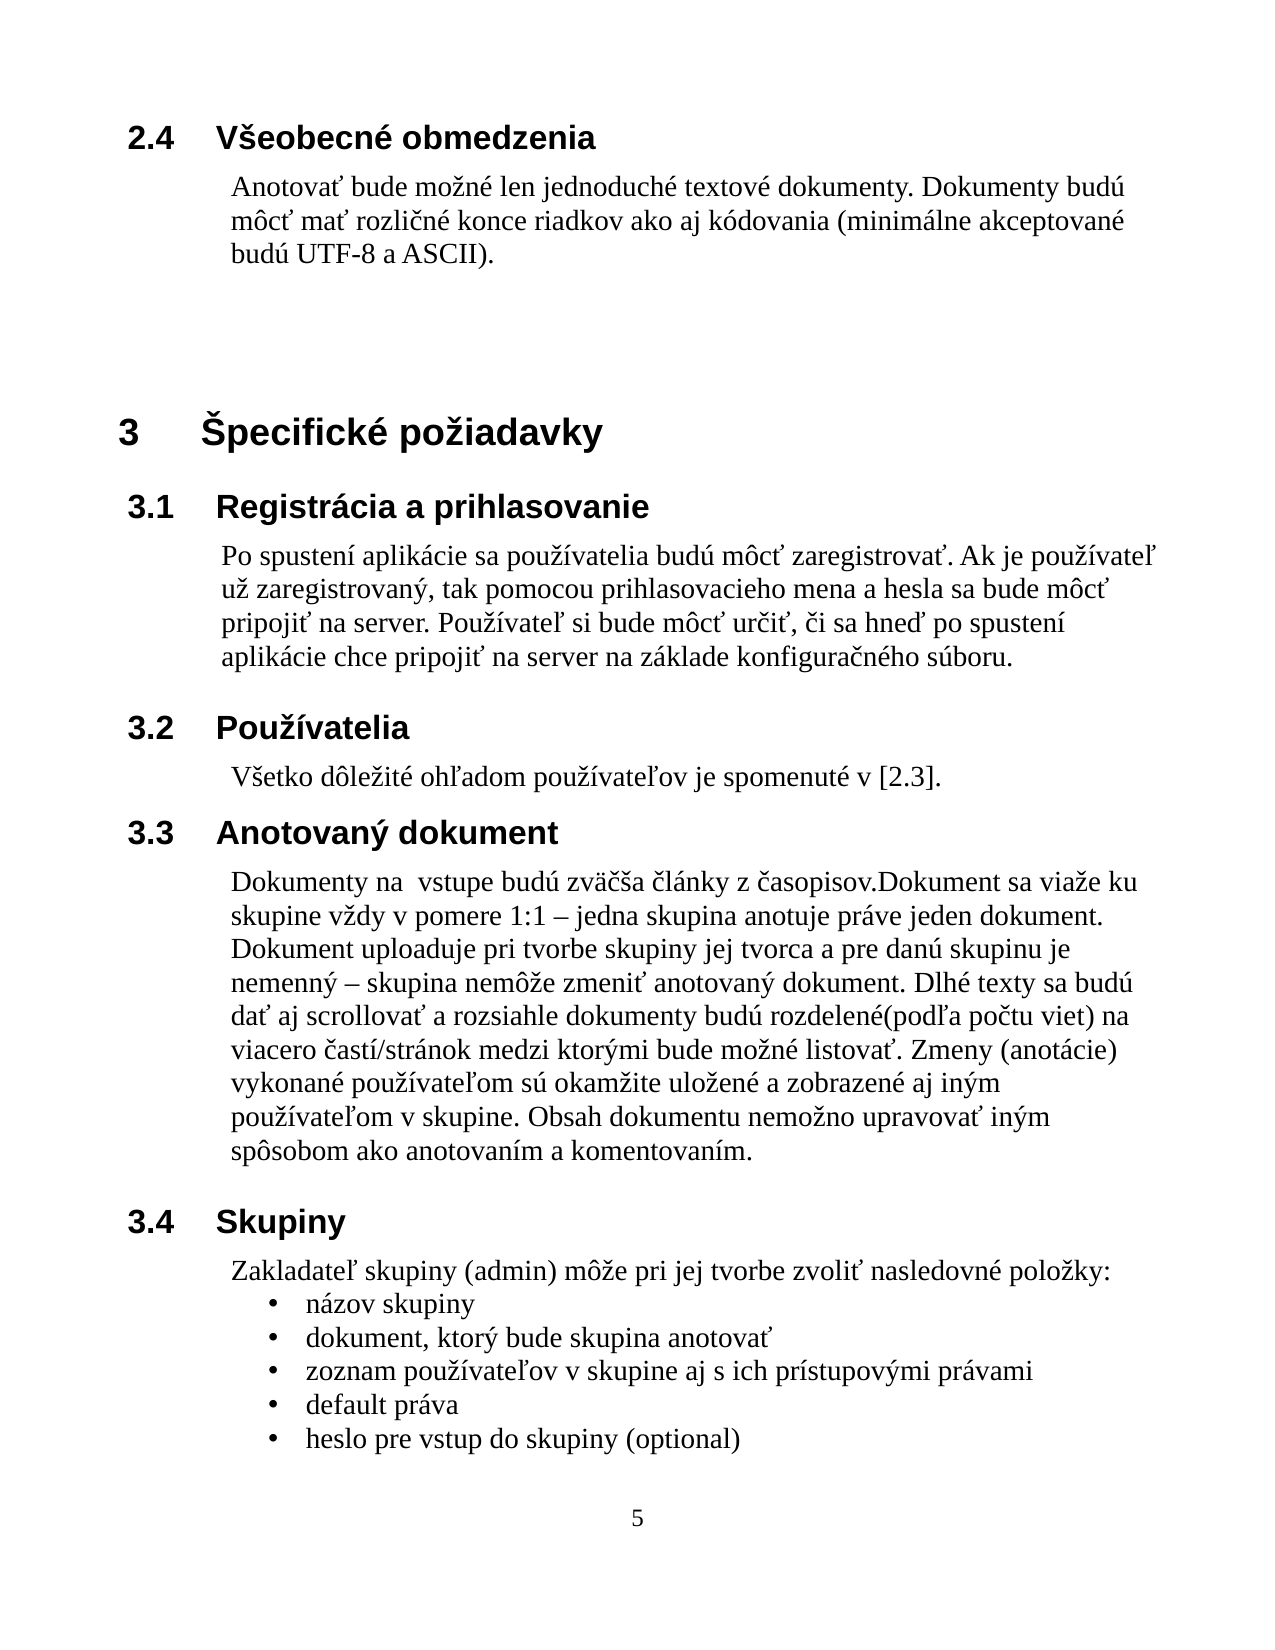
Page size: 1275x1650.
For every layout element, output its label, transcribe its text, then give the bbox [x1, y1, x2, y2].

list Anotovať bude možné len jednoduché textové dokumenty. Dokumenty budú môcť mať rozličné konce riadkov ako aj kódovania (minimálne akceptované budú UTF-8 a ASCII). [193, 169, 1157, 270]
subtitle Všeobecné obmedzenia [118, 118, 1157, 157]
subtitle Anotovaný dokument [118, 813, 1157, 852]
text Po spustení aplikácie sa používatelia budú môcť zaregistrovať. Ak je používateľ už zaregistrovaný, tak pomocou prihlasovacieho mena a hesla sa bude môcť pripojiť na server. Používateľ si bude môcť určiť, či sa hneď po spustení aplikácie chce pripojiť na server na základe konfiguračného súboru. [221, 538, 1157, 672]
list názov skupiny [268, 1286, 1157, 1320]
list heslo pre vstup do skupiny (optional) [268, 1421, 1157, 1454]
subtitle Registrácia a prihlasovanie [118, 487, 1157, 526]
list zoznam používateľov v skupine aj s ich prístupovými právami [268, 1353, 1157, 1387]
list default práva [268, 1387, 1157, 1421]
subtitle Špecifické požiadavky [118, 410, 1157, 453]
text Dokumenty na vstupe budú zväčša články z časopisov.Dokument sa viaže ku skupine vždy v pomere 1:1 – jedna skupina anotuje práve jeden dokument. Dokument uploaduje pri tvorbe skupiny jej tvorca a pre danú skupinu je nemenný – skupina nemôže zmeniť anotovaný dokument. Dlhé texty sa budú dať aj scrollovať a rozsiahle dokumenty budú rozdelené(podľa počtu viet) na viacero častí/stránok medzi ktorými bude možné listovať. Zmeny (anotácie) vykonané používateľom sú okamžite uložené a zobrazené aj iným používateľom v skupine. Obsah dokumentu nemožno upravovať iným spôsobom ako anotovaním a komentovaním. [231, 864, 1157, 1166]
subtitle Skupiny [118, 1202, 1157, 1240]
list Všetko dôležité ohľadom používateľov je spomenuté v [2.3]. [193, 759, 1157, 792]
subtitle Používatelia [118, 708, 1157, 746]
list dokument, ktorý bude skupina anotovať [268, 1320, 1157, 1353]
list Zakladateľ skupiny (admin) môže pri jej tvorbe zvoliť nasledovné položky: [193, 1253, 1157, 1286]
